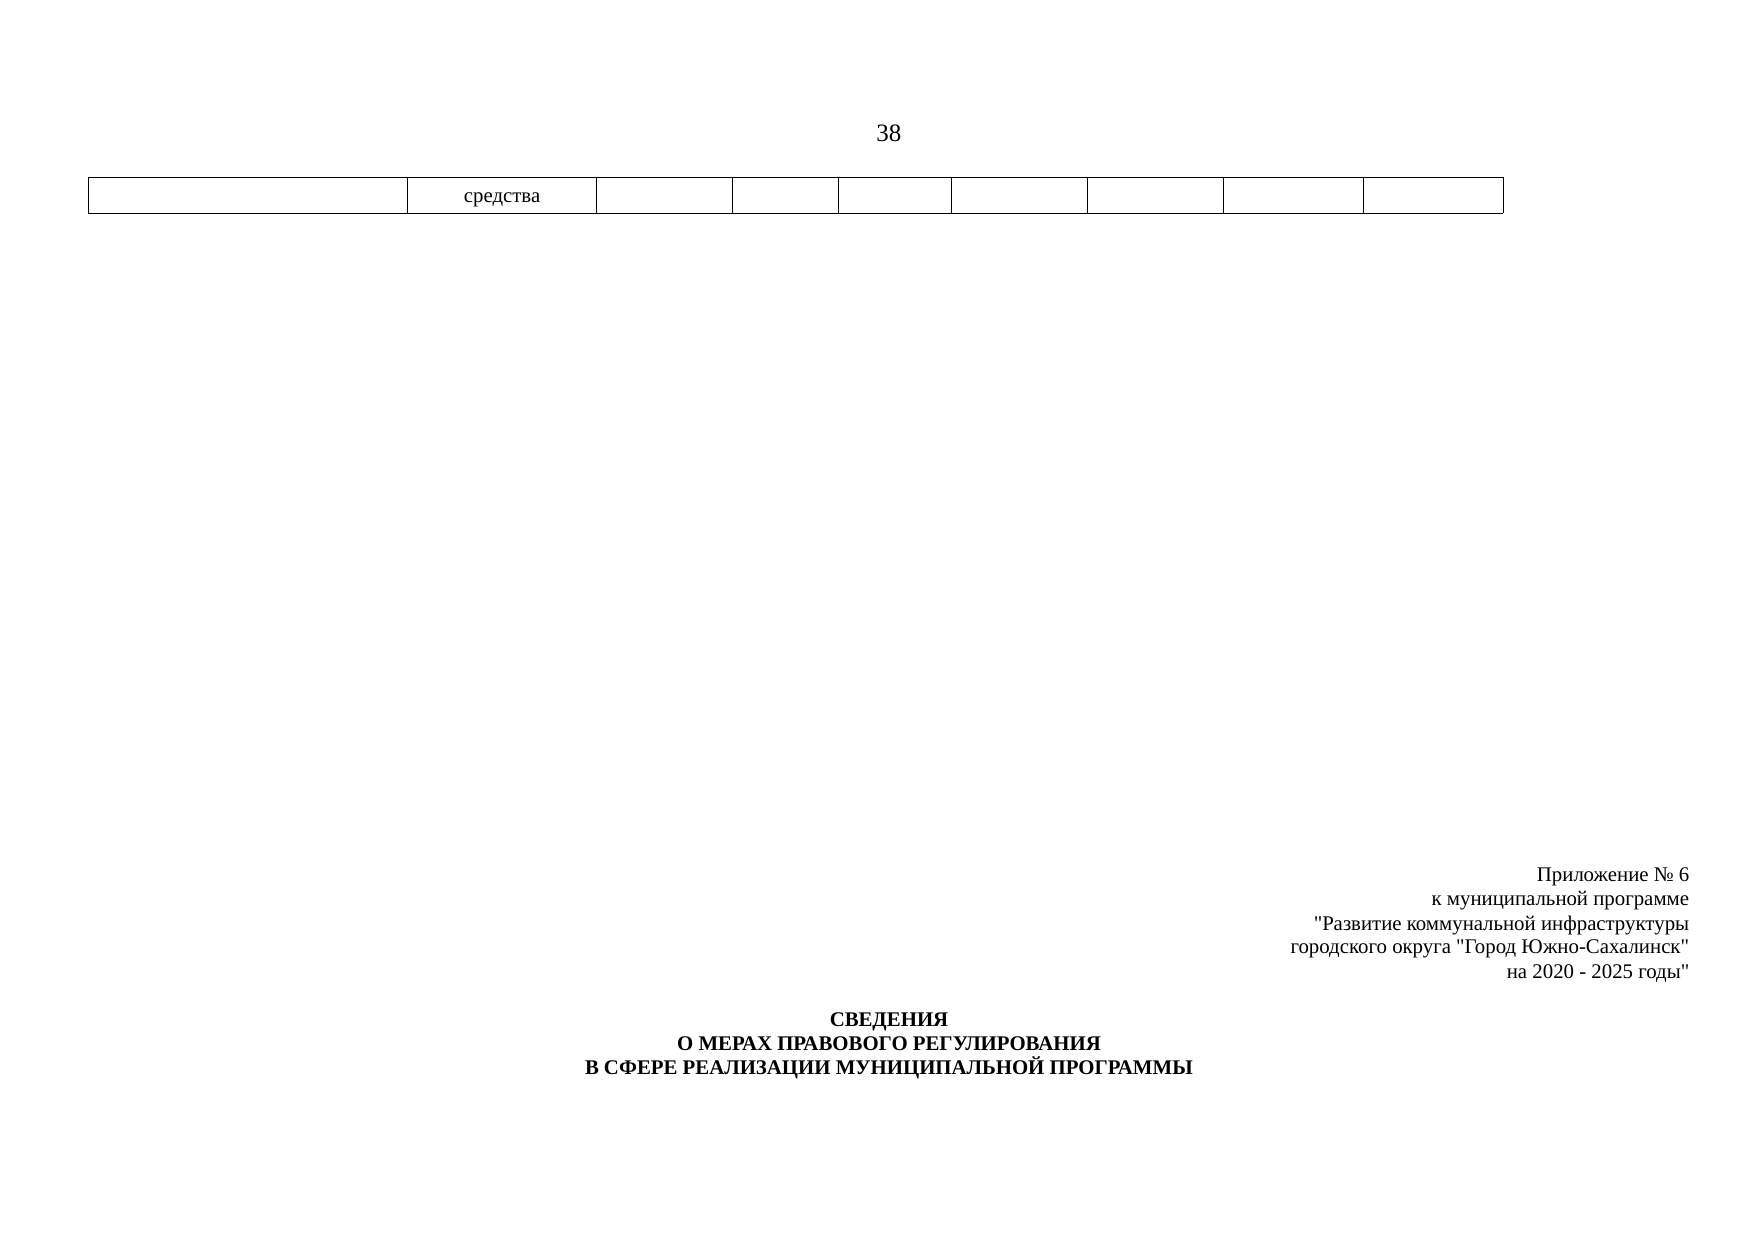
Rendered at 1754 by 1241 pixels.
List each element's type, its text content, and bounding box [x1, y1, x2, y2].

text городского округа "Город Южно-Сахалинск" [88, 934, 1689, 958]
table_cell [597, 178, 732, 212]
text "Развитие коммунальной инфраструктуры [88, 910, 1689, 934]
table_cell [1088, 178, 1223, 212]
text В СФЕРЕ РЕАЛИЗАЦИИ МУНИЦИПАЛЬНОЙ ПРОГРАММЫ [88, 1055, 1689, 1079]
table_cell [89, 178, 407, 212]
table_cell [733, 178, 838, 212]
text О МЕРАХ ПРАВОВОГО РЕГУЛИРОВАНИЯ [88, 1031, 1689, 1055]
text СВЕДЕНИЯ [88, 1007, 1689, 1031]
text на 2020 - 2025 годы" [88, 958, 1689, 983]
table_cell [1224, 178, 1363, 212]
table_cell [839, 178, 951, 212]
text Приложение № 6 [88, 862, 1689, 886]
table_cell [952, 178, 1087, 212]
table_cell [1364, 178, 1503, 212]
table_cell средства [408, 178, 596, 212]
text к муниципальной программе [88, 886, 1689, 910]
